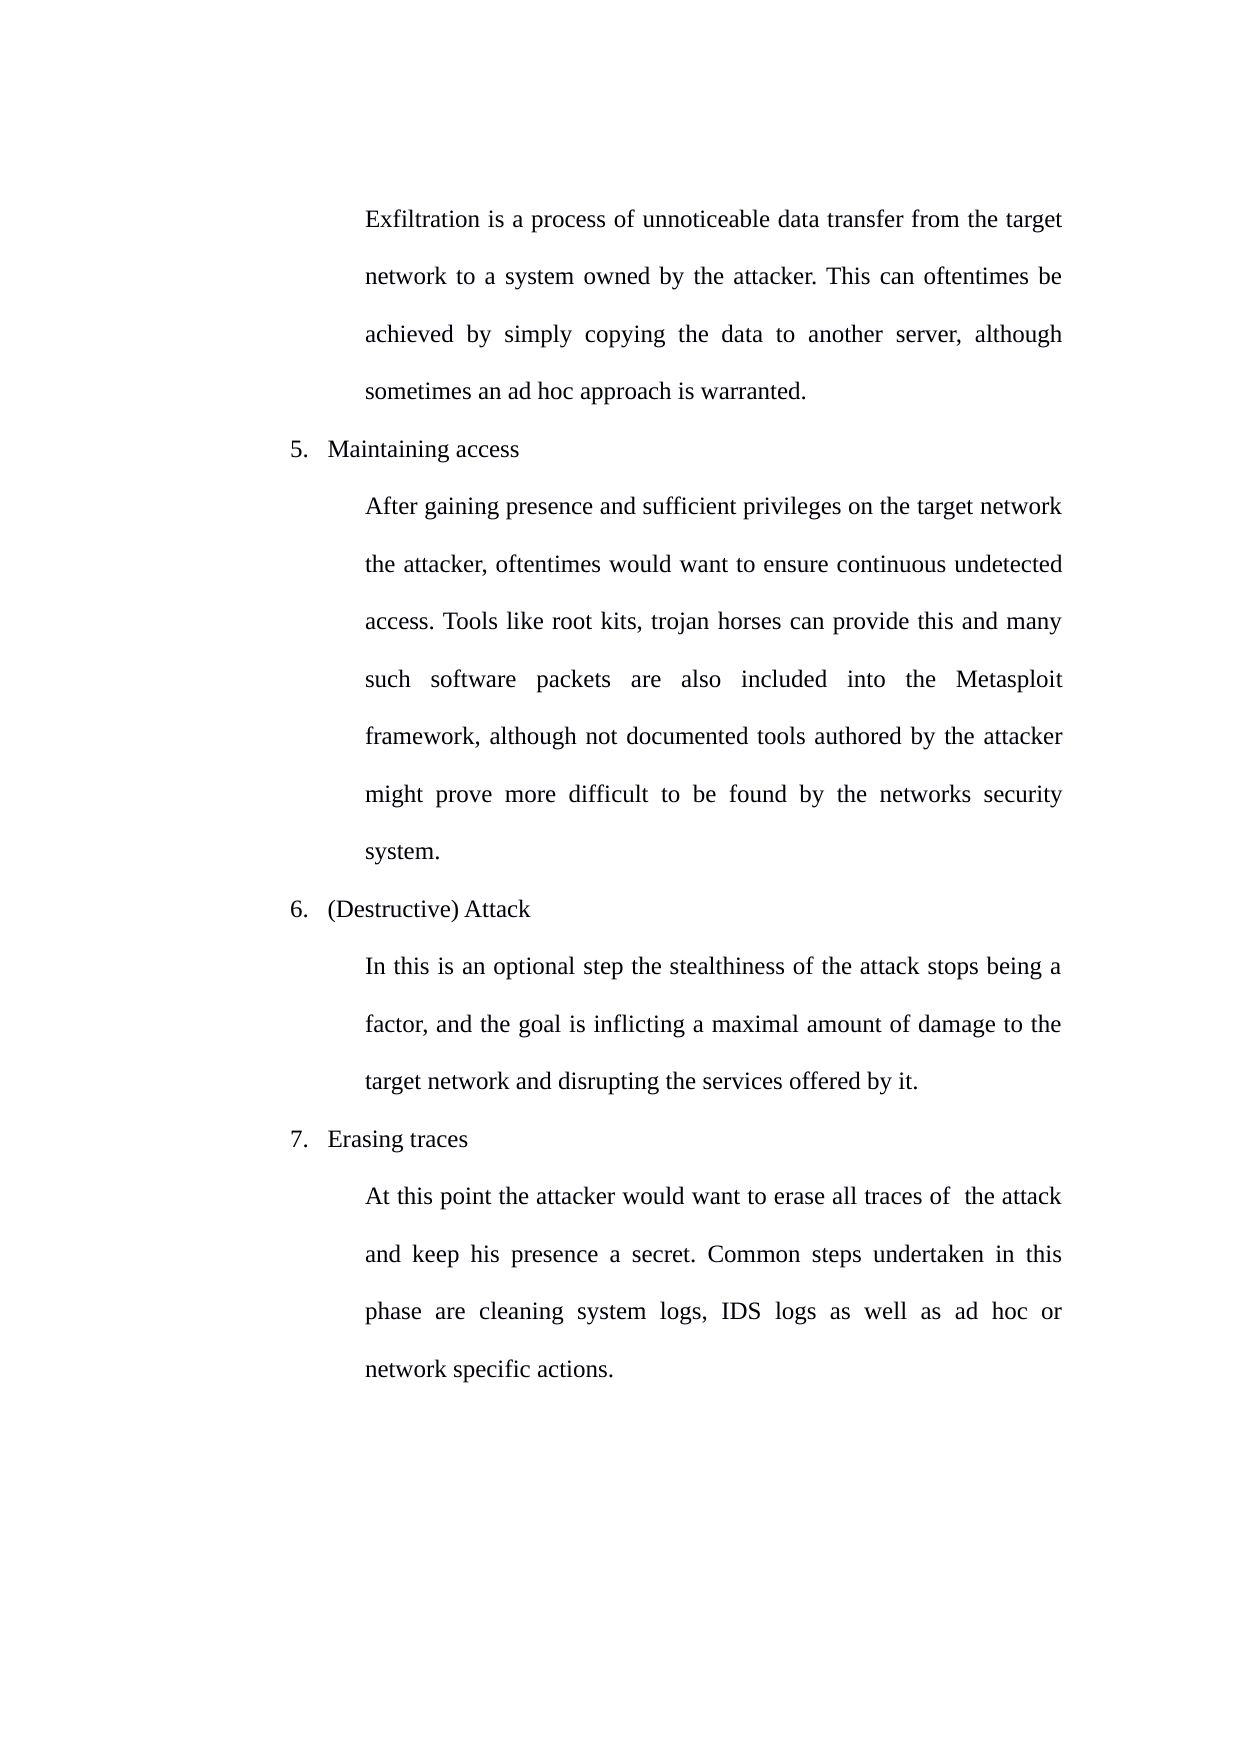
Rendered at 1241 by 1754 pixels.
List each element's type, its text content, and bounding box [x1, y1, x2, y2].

text In this is an optional step the stealthiness of the attack stops being a factor, and the goal is inflicting a maximal amount of damage to the target network and disrupting the services offered by it. [365, 951, 1063, 1095]
text At this point the attacker would want to erase all traces of the attack and keep his presence a secret. Common steps undertaken in this phase are cleaning system logs, IDS logs as well as ad hoc or network specific actions. [365, 1181, 1063, 1382]
list Erasing traces [290, 1124, 1063, 1152]
list Maintaining access [290, 434, 1063, 462]
text After gaining presence and sufficient privileges on the target network the attacker, oftentimes would want to ensure continuous undetected access. Tools like root kits, trojan horses can provide this and many such software packets are also included into the Metasploit framework, although not documented tools authored by the attacker might prove more difficult to be found by the networks security system. [365, 491, 1063, 865]
text Exfiltration is a process of unnoticeable data transfer from the target network to a system owned by the attacker. This can oftentimes be achieved by simply copying the data to another server, although sometimes an ad hoc approach is warranted. [365, 204, 1063, 405]
list (Destructive) Attack [290, 894, 1063, 922]
